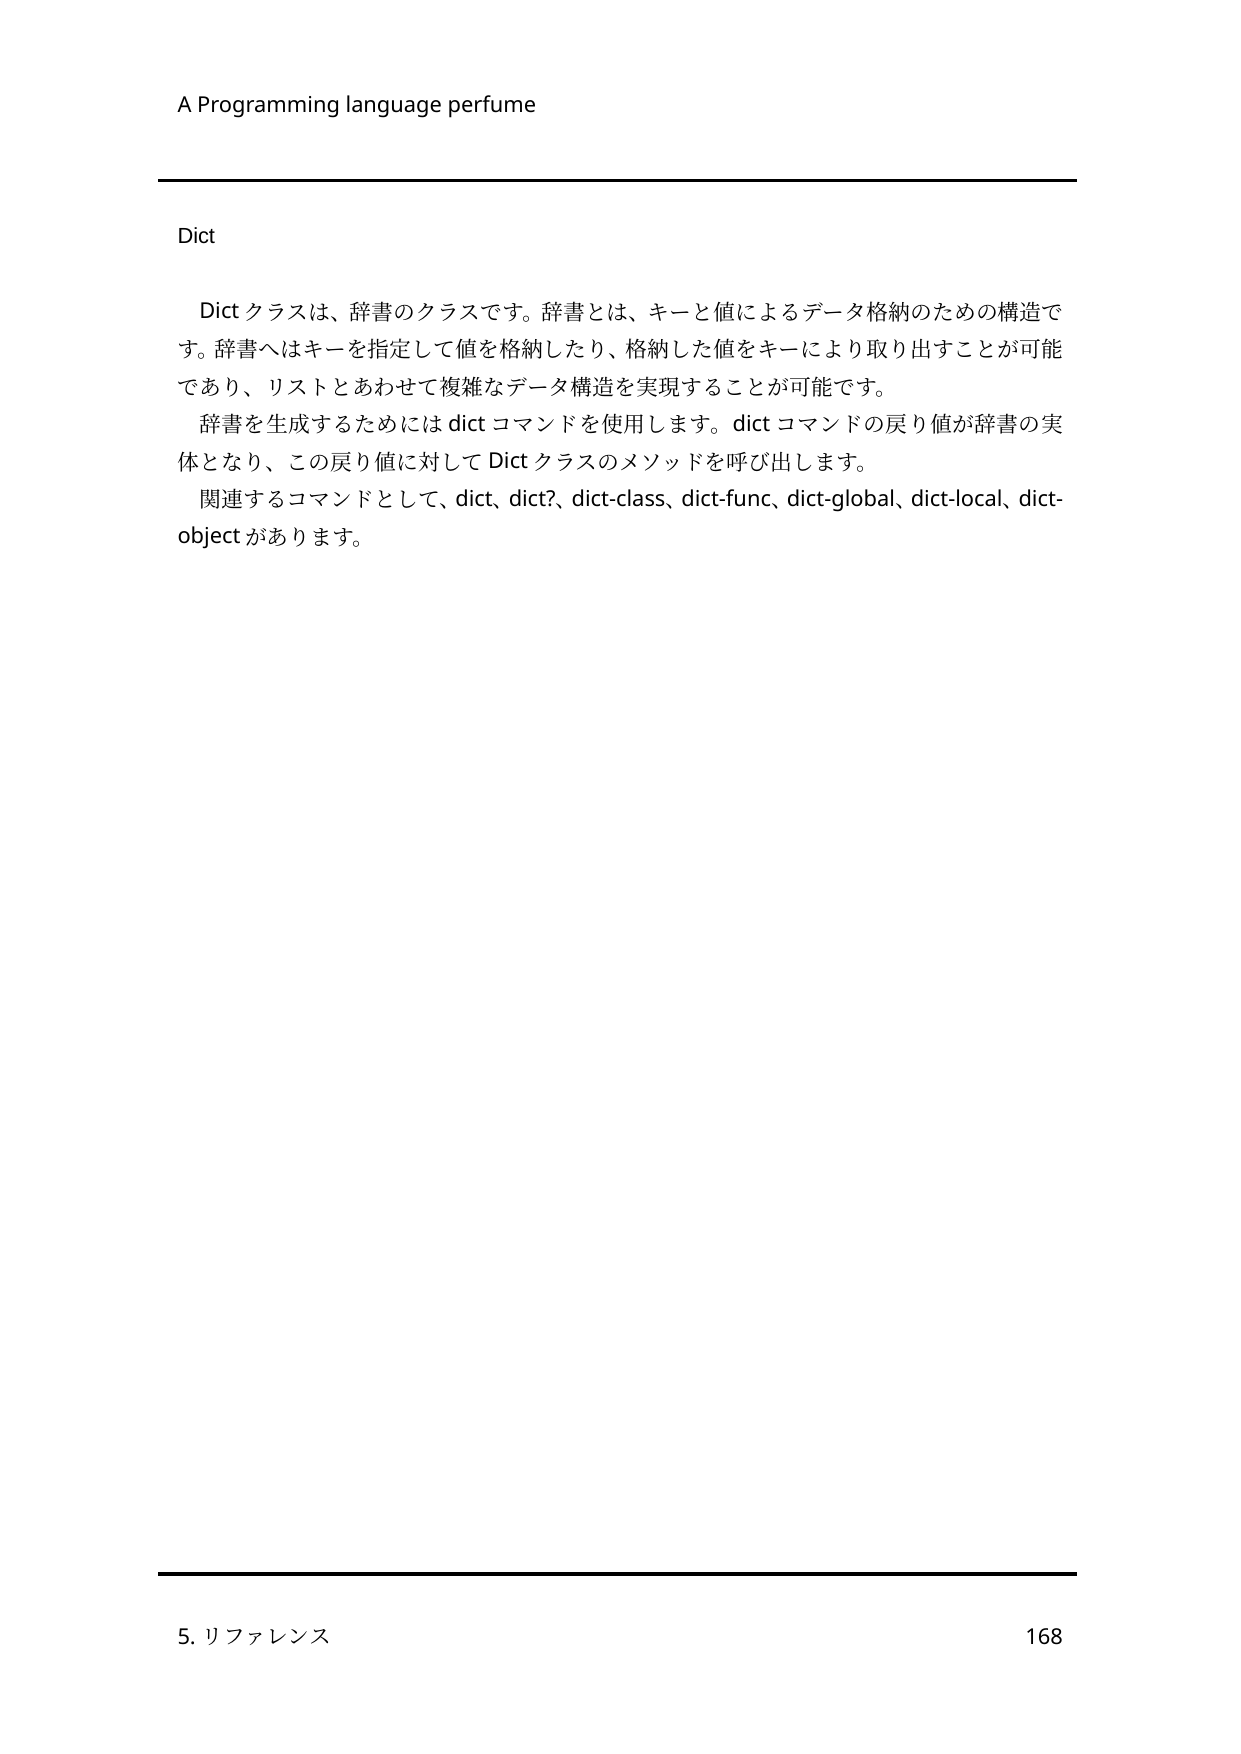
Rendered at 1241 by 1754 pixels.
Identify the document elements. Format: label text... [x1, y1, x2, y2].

text Dictクラスは、辞書のクラスです。辞書とは、キーと値によるデータ格納のための構造です。辞書へはキーを指定して値を格納したり、格納した値をキーにより取り出すことが可能であり、リストとあわせて複雑なデータ構造を実現することが可能です。 [177, 292, 1063, 404]
text 関連するコマンドとして、dict、dict?、dict-class、dict-func、dict-global、dict-local、dict-objectがあります。 [177, 479, 1063, 554]
subtitle Dict [177, 217, 1063, 254]
text 辞書を生成するためにはdictコマンドを使用します。dictコマンドの戻り値が辞書の実体となり、この戻り値に対してDictクラスのメソッドを呼び出します。 [177, 404, 1063, 479]
